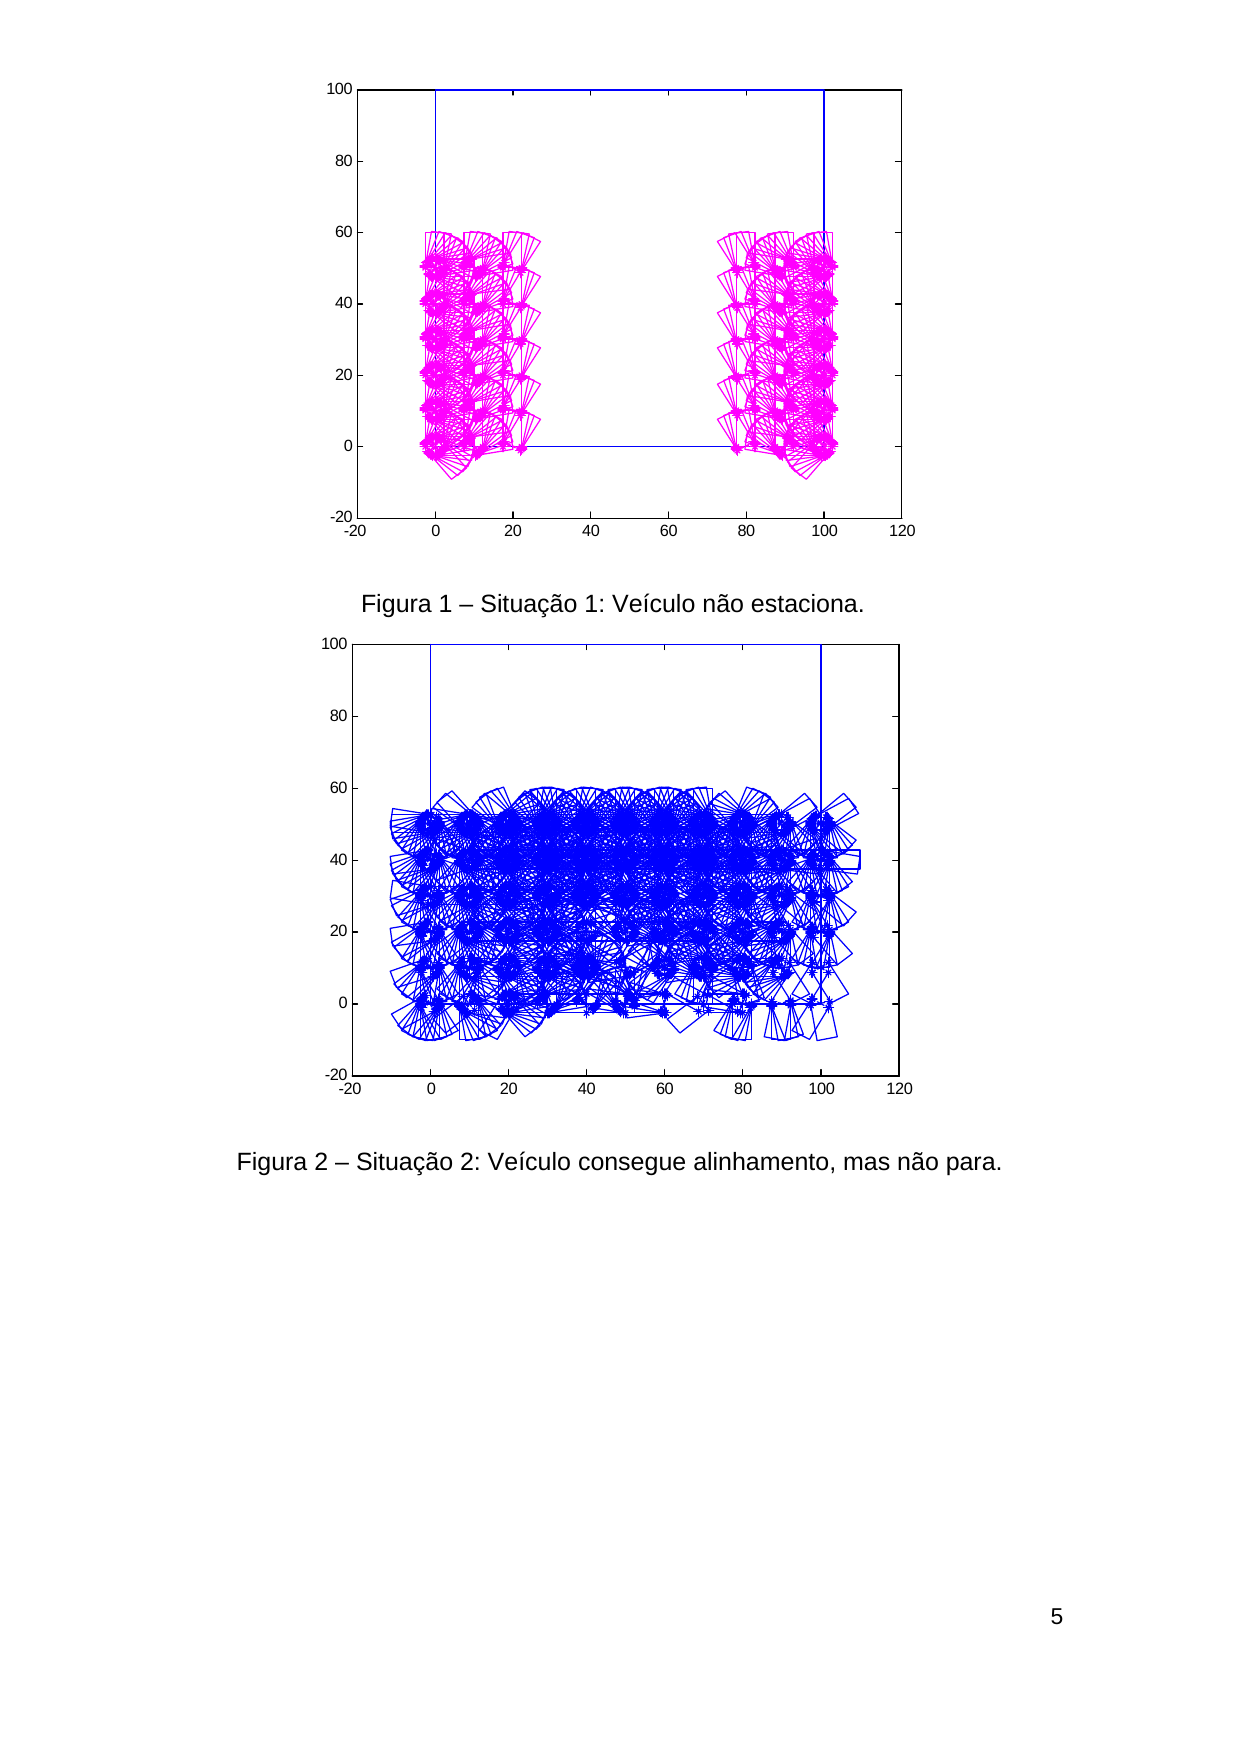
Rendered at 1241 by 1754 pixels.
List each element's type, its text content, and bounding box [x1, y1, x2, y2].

text Figura 2 – Situação 2: Veículo consegue alinhamento, mas não para. [177, 1147, 1063, 1176]
text Figura 1 – Situação 1: Veículo não estaciona. [163, 589, 1063, 618]
